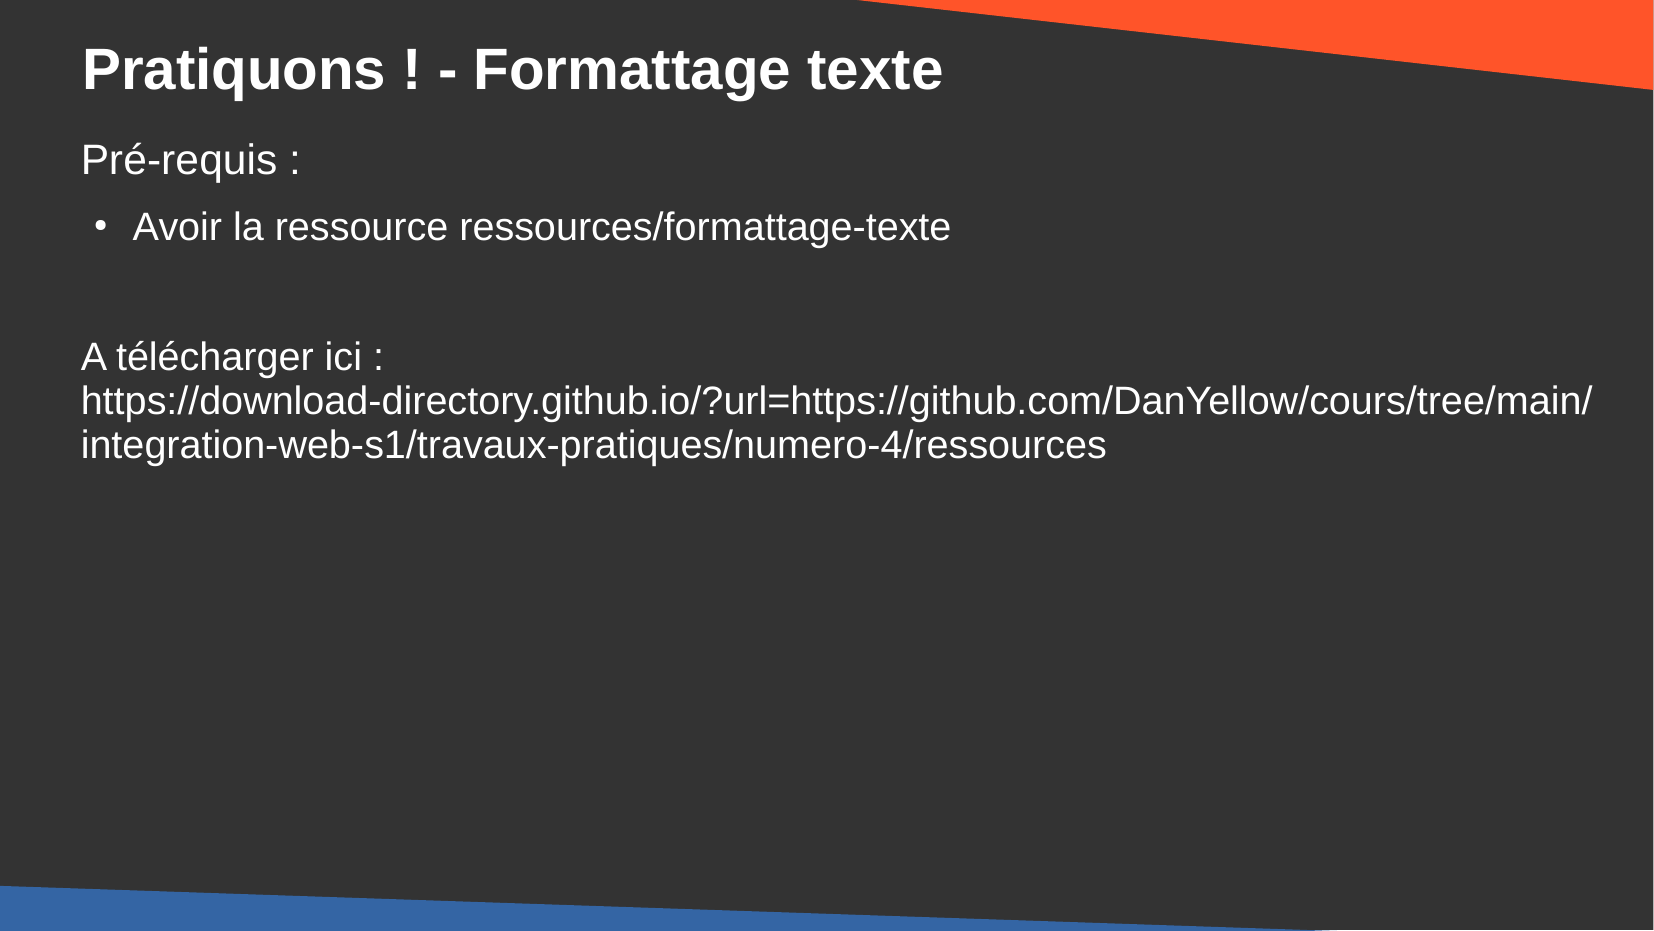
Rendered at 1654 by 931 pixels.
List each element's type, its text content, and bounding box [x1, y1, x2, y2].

text_box [857, 0, 1654, 90]
title Pratiquons ! - Formattage texte [82, 37, 1571, 114]
list Pré-requis : Avoir la ressource ressources/formattage-texte A télécharger ici : https://download-directory.github.io/?url=https://github.com/DanYellow/cours/tree/main/integration-web-s1/travaux-pratiques/numero-4/ressources [80, 135, 1620, 473]
text_box [0, 885, 1337, 931]
